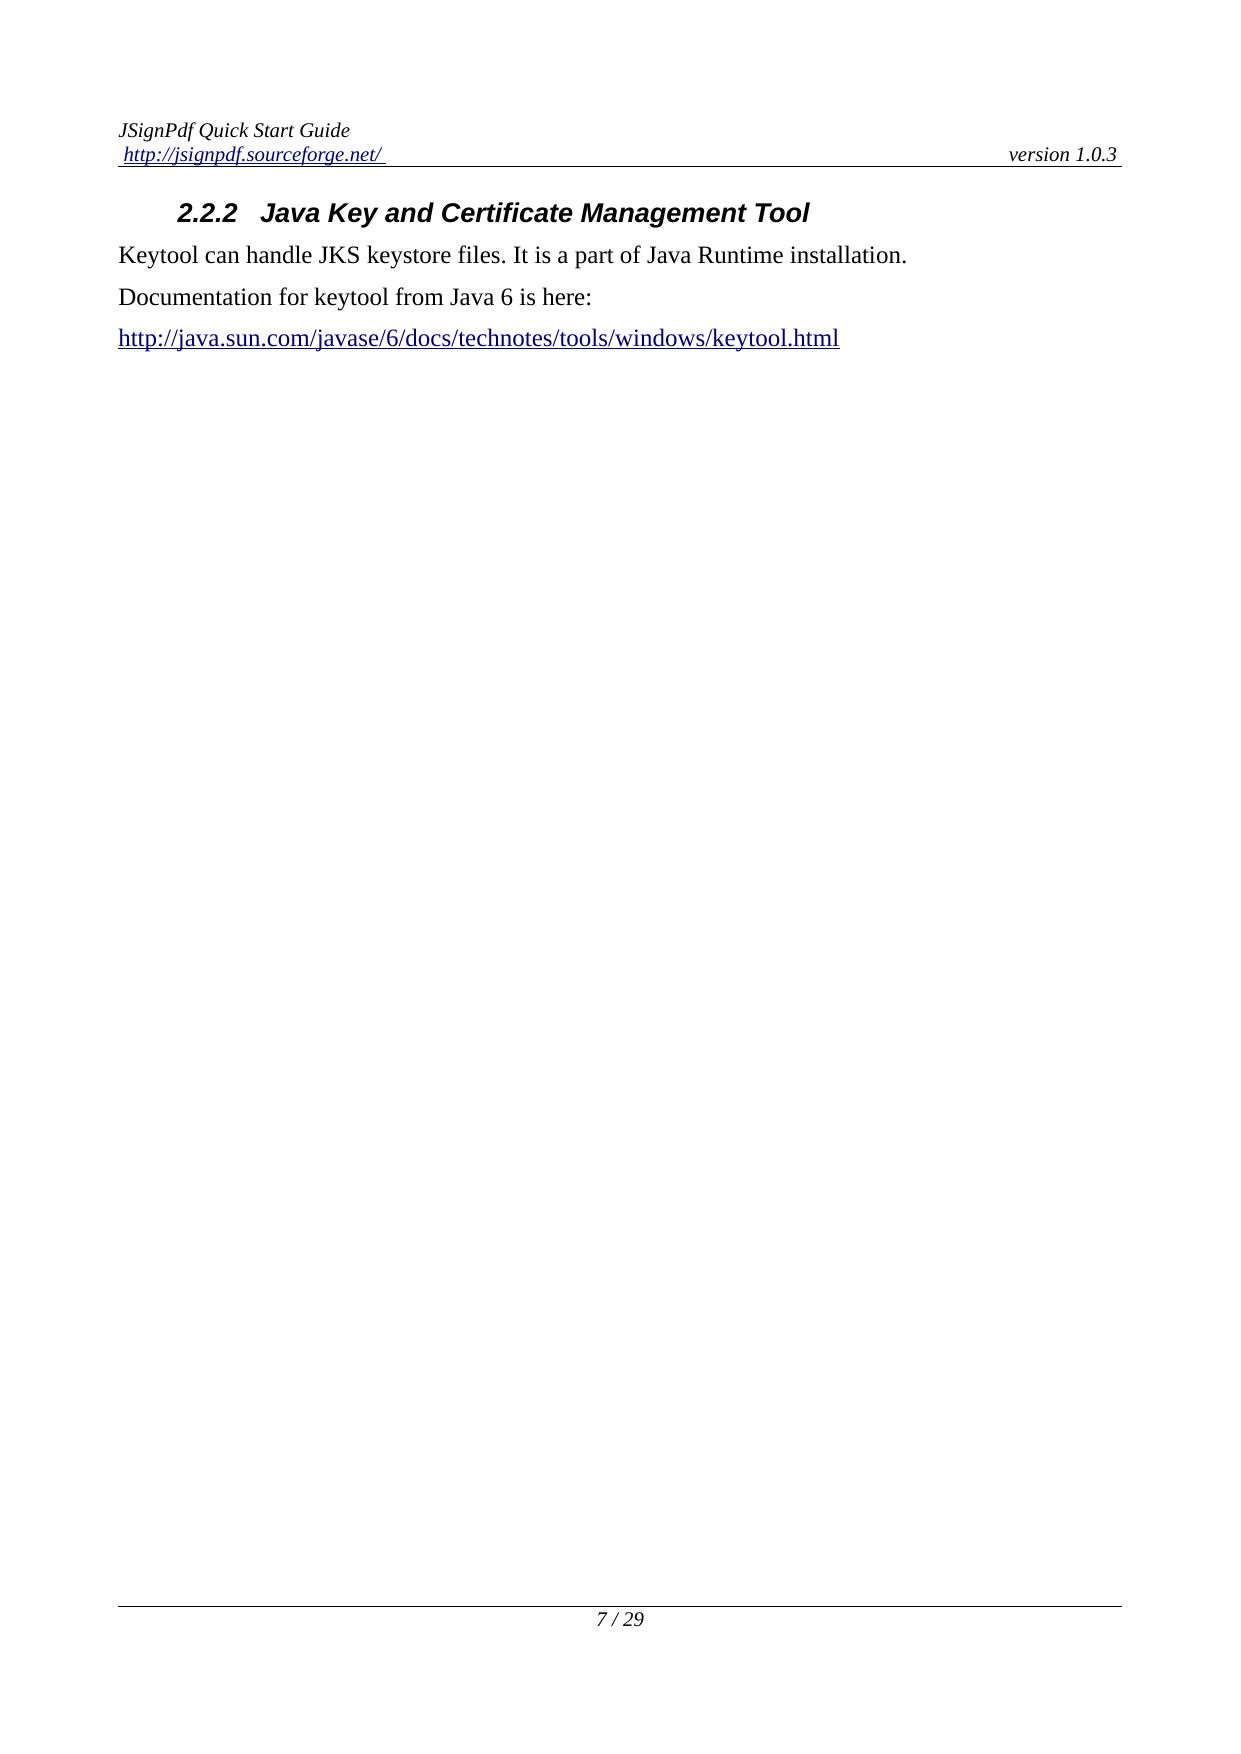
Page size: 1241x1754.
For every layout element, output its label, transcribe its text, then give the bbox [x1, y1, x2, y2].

text Keytool can handle JKS keystore files. It is a part of Java Runtime installation. [118, 241, 1122, 269]
text Documentation for keytool from Java 6 is here: [118, 282, 1122, 311]
text http://java.sun.com/javase/6/docs/technotes/tools/windows/keytool.html [118, 323, 1122, 352]
subtitle Java Key and Certificate Management Tool [177, 197, 1122, 228]
